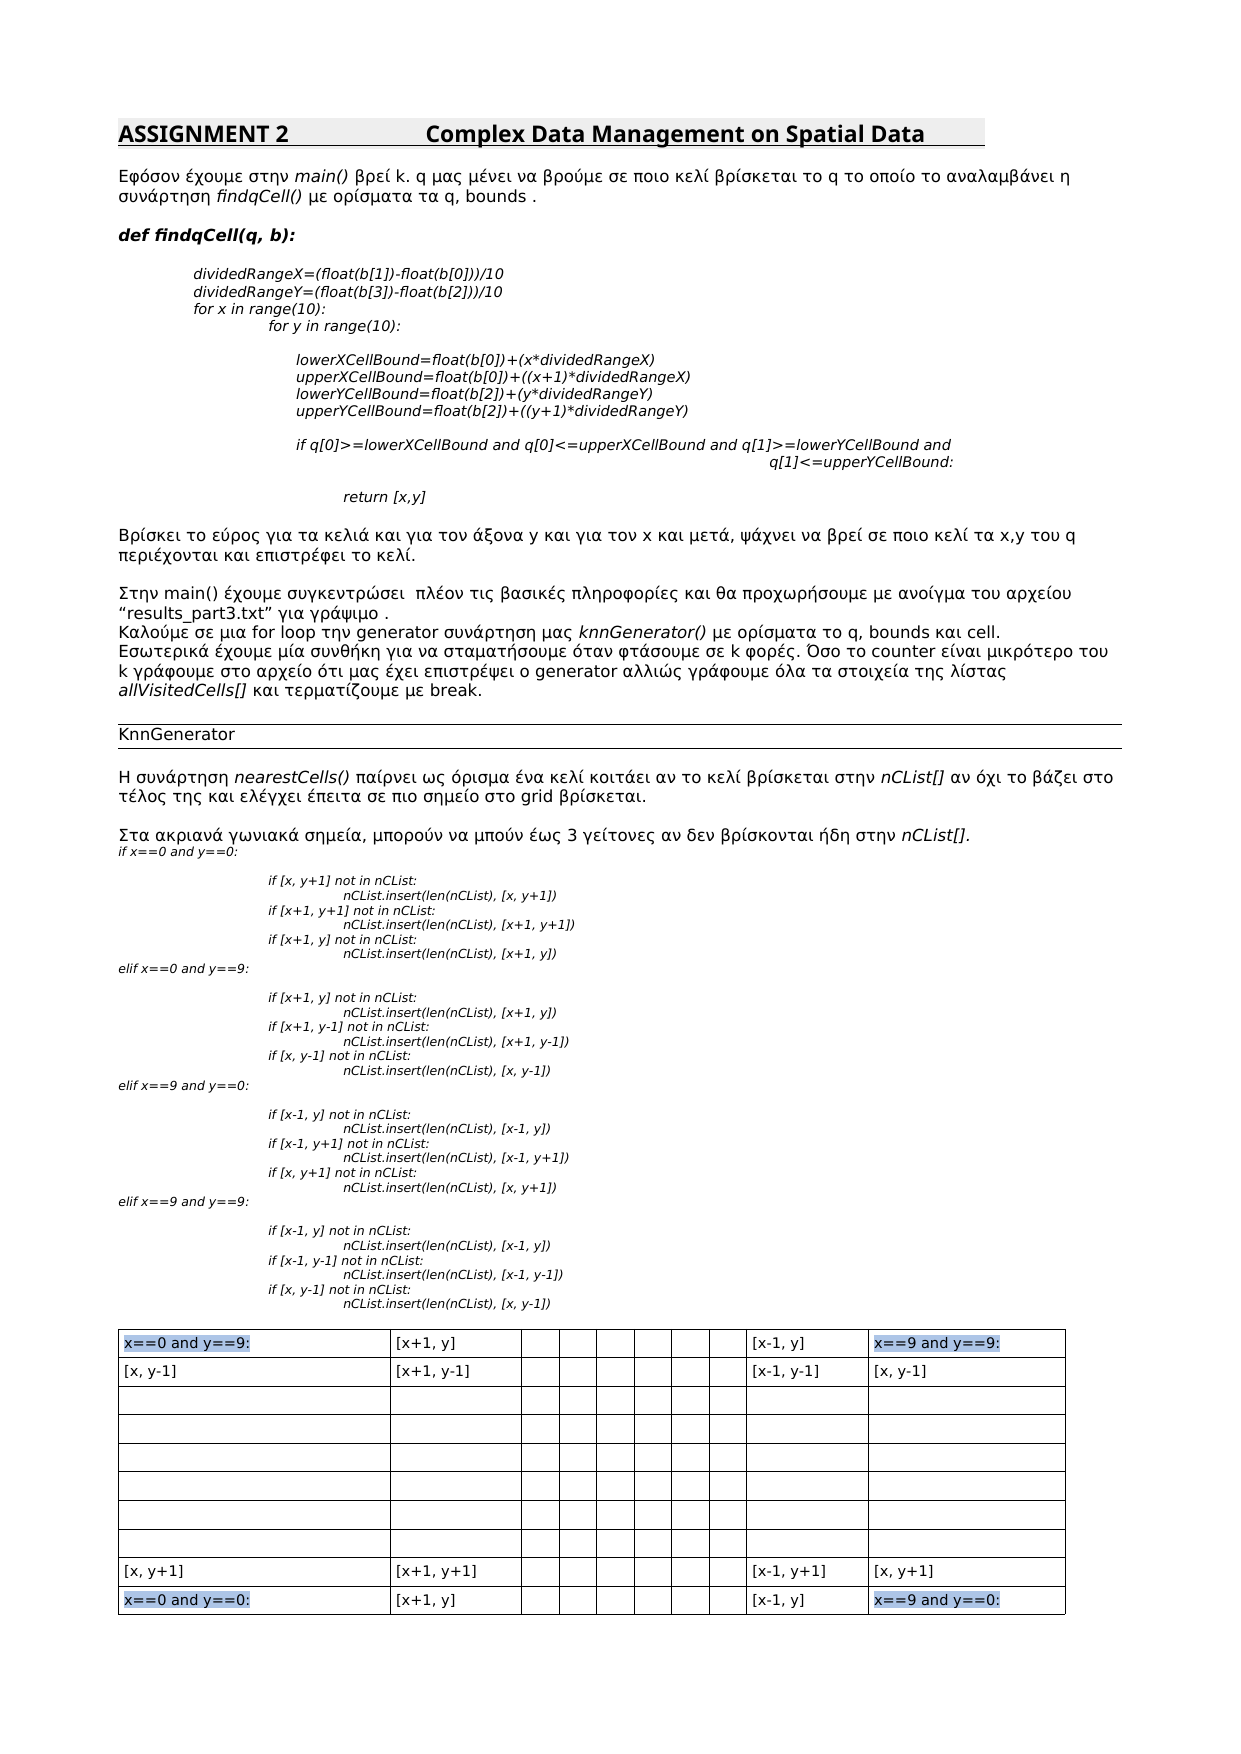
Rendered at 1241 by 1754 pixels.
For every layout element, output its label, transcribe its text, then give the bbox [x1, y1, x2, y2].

table_cell [522, 1358, 559, 1386]
table_cell [635, 1472, 671, 1500]
table_cell [747, 1387, 868, 1414]
text if [x+1, y-1] not in nCList: [118, 1020, 1122, 1035]
table_cell [119, 1501, 390, 1528]
table_cell [x+1, y-1] [391, 1358, 521, 1386]
table_header [597, 1330, 634, 1357]
table_cell [560, 1472, 596, 1500]
table_cell [x-1, y-1] [747, 1358, 868, 1386]
text upperXCellBound=float(b[0])+((x+1)*dividedRangeX) [118, 368, 1122, 386]
table_cell [391, 1530, 521, 1557]
text nCList.insert(len(nCList), [x, y-1]) [118, 1064, 1122, 1078]
table_cell [391, 1501, 521, 1528]
table_cell [597, 1530, 634, 1557]
table_cell [672, 1472, 709, 1500]
text if [x-1, y] not in nCList: [118, 1108, 1122, 1122]
table_cell [x, y+1] [869, 1558, 1065, 1586]
table_cell [x-1, y] [747, 1587, 868, 1614]
table_cell [710, 1358, 746, 1386]
table_cell [119, 1472, 390, 1500]
table_cell [597, 1587, 634, 1614]
text Εφόσον έχουμε στην main() βρεί k. q μας μένει να βρούμε σε ποιο κελί βρίσκεται το q το οποίο το αναλαμβάνει η συνάρτηση findqCell() με ορίσματα τα q, bounds . [118, 167, 1122, 206]
table_cell [635, 1415, 671, 1443]
text if [x+1, y] not in nCList: [118, 991, 1122, 1006]
table_cell [635, 1358, 671, 1386]
table_cell [672, 1587, 709, 1614]
table_cell [672, 1530, 709, 1557]
text if q[0]>=lowerXCellBound and q[0]<=upperXCellBound and q[1]>=lowerYCellBound and q[1]<=upperYCellBound: [118, 436, 1122, 470]
table_cell [869, 1472, 1065, 1500]
text for y in range(10): [118, 318, 1122, 334]
text elif x==9 and y==9: [118, 1195, 1122, 1210]
table_cell [710, 1444, 746, 1471]
text for x in range(10): [118, 301, 1122, 318]
table_cell [522, 1558, 559, 1586]
text lowerXCellBound=float(b[0])+(x*dividedRangeX) [118, 352, 1122, 368]
table_cell [560, 1358, 596, 1386]
table_cell [635, 1530, 671, 1557]
text nCList.insert(len(nCList), [x+1, y]) [118, 1006, 1122, 1020]
text Καλούμε σε μια for loop την generator συνάρτηση μας knnGenerator() με ορίσματα το q, bounds και cell. [118, 623, 1122, 642]
text dividedRangeX=(float(b[1])-float(b[0]))/10 [118, 264, 1122, 284]
table_cell [710, 1558, 746, 1586]
text nCList.insert(len(nCList), [x-1, y]) [118, 1239, 1122, 1253]
text nCList.insert(len(nCList), [x+1, y]) [118, 947, 1122, 962]
table_cell [672, 1444, 709, 1471]
table_cell [710, 1472, 746, 1500]
table_cell [710, 1387, 746, 1414]
table_cell [x, y+1] [119, 1558, 390, 1586]
table_cell [119, 1530, 390, 1557]
table_cell [x, y-1] [869, 1358, 1065, 1386]
text nCList.insert(len(nCList), [x+1, y+1]) [118, 918, 1122, 933]
table_cell [710, 1501, 746, 1528]
table_cell [x+1, y+1] [391, 1558, 521, 1586]
table_cell [597, 1558, 634, 1586]
table_cell [391, 1387, 521, 1414]
table_cell [560, 1558, 596, 1586]
text if [x, y-1] not in nCList: [118, 1049, 1122, 1064]
text nCList.insert(len(nCList), [x+1, y-1]) [118, 1035, 1122, 1049]
table_cell [560, 1444, 596, 1471]
table_header [x+1, y] [391, 1330, 521, 1357]
text if x==0 and y==0: [118, 845, 1122, 860]
text elif x==9 and y==0: [118, 1078, 1122, 1093]
table_cell [597, 1444, 634, 1471]
table_cell [635, 1587, 671, 1614]
text def findqCell(q, b): [118, 226, 1122, 245]
table_header [672, 1330, 709, 1357]
text Στην main() έχουμε συγκεντρώσει πλέον τις βασικές πληροφορίες και θα προχωρήσουμε με ανοίγμα του αρχείου “results_part3.txt” για γράψιμο . [118, 584, 1122, 623]
table_cell [x, y-1] [119, 1358, 390, 1386]
table_cell [522, 1501, 559, 1528]
table_cell [560, 1501, 596, 1528]
text if [x, y+1] not in nCList: [118, 874, 1122, 889]
table_cell [522, 1472, 559, 1500]
table_cell [635, 1558, 671, 1586]
table_header [522, 1330, 559, 1357]
table_cell [597, 1501, 634, 1528]
text if [x, y-1] not in nCList: [118, 1283, 1122, 1297]
table_cell [869, 1530, 1065, 1557]
table_cell [710, 1530, 746, 1557]
table_header [635, 1330, 671, 1357]
table_cell [522, 1415, 559, 1443]
table_cell [522, 1587, 559, 1614]
table_cell [522, 1530, 559, 1557]
text Βρίσκει το εύρος για τα κελιά και για τον άξονα y και για τον x και μετά, ψάχνει να βρεί σε ποιο κελί τα x,y του q περιέχονται και επιστρέφει το κελί. [118, 526, 1122, 565]
text nCList.insert(len(nCList), [x, y+1]) [118, 1181, 1122, 1195]
table_cell [747, 1415, 868, 1443]
table_cell [710, 1415, 746, 1443]
text if [x+1, y] not in nCList: [118, 933, 1122, 947]
text nCList.insert(len(nCList), [x-1, y]) [118, 1122, 1122, 1137]
text nCList.insert(len(nCList), [x-1, y+1]) [118, 1151, 1122, 1166]
text upperYCellBound=float(b[2])+((y+1)*dividedRangeY) [118, 402, 1122, 419]
table_cell [560, 1415, 596, 1443]
table_cell [560, 1587, 596, 1614]
table_cell [522, 1387, 559, 1414]
text dividedRangeY=(float(b[3])-float(b[2]))/10 [118, 284, 1122, 301]
text lowerYCellBound=float(b[2])+(y*dividedRangeY) [118, 386, 1122, 402]
table_cell [747, 1472, 868, 1500]
text if [x-1, y+1] not in nCList: [118, 1137, 1122, 1151]
table_cell [391, 1472, 521, 1500]
table_cell [635, 1501, 671, 1528]
table_cell [869, 1415, 1065, 1443]
text Εσωτερικά έχουμε μία συνθήκη για να σταματήσουμε όταν φτάσουμε σε k φορές. Όσο το counter είναι μικρότερο του k γράφουμε στο αρχείο ότι μας έχει επιστρέψει ο generator αλλιώς γράφουμε όλα τα στοιχεία της λίστας allVisitedCells[] και τερματίζουμε με break. [118, 642, 1122, 701]
table_cell [x+1, y] [391, 1587, 521, 1614]
text nCList.insert(len(nCList), [x, y-1]) [118, 1297, 1122, 1312]
text KnnGenerator [118, 725, 1122, 748]
table_header [710, 1330, 746, 1357]
text Στα ακριανά γωνιακά σημεία, μπορούν να μπούν έως 3 γείτονες αν δεν βρίσκονται ήδη στην nCList[]. [118, 826, 1122, 845]
table_cell [672, 1558, 709, 1586]
table_cell [869, 1387, 1065, 1414]
table_cell [869, 1444, 1065, 1471]
table_cell [747, 1501, 868, 1528]
text nCList.insert(len(nCList), [x-1, y-1]) [118, 1268, 1122, 1283]
table_cell [672, 1358, 709, 1386]
table_cell [597, 1358, 634, 1386]
table_cell x==9 and y==0: [869, 1587, 1065, 1614]
table_cell [597, 1415, 634, 1443]
table_cell x==0 and y==0: [119, 1587, 390, 1614]
text Η συνάρτηση nearestCells() παίρνει ως όρισμα ένα κελί κοιτάει αν το κελί βρίσκεται στην nCList[] αν όχι το βάζει στο τέλος της και ελέγχει έπειτα σε πιο σημείο στο grid βρίσκεται. [118, 768, 1122, 806]
text elif x==0 and y==9: [118, 962, 1122, 976]
table_cell [747, 1444, 868, 1471]
table_cell [597, 1387, 634, 1414]
table_cell [635, 1387, 671, 1414]
text if [x-1, y] not in nCList: [118, 1224, 1122, 1239]
table_cell [672, 1501, 709, 1528]
text if [x-1, y-1] not in nCList: [118, 1253, 1122, 1268]
text if [x, y+1] not in nCList: [118, 1166, 1122, 1181]
text return [x,y] [118, 487, 1122, 507]
table_cell [672, 1415, 709, 1443]
table_cell [391, 1444, 521, 1471]
table_cell [119, 1415, 390, 1443]
table_cell [119, 1444, 390, 1471]
table_cell [560, 1530, 596, 1557]
table_header x==9 and y==9: [869, 1330, 1065, 1357]
table_cell [522, 1444, 559, 1471]
text if [x+1, y+1] not in nCList: [118, 903, 1122, 918]
table_cell [747, 1530, 868, 1557]
table_cell [672, 1387, 709, 1414]
table_header [560, 1330, 596, 1357]
table_cell [560, 1387, 596, 1414]
text nCList.insert(len(nCList), [x, y+1]) [118, 889, 1122, 903]
table_header x==0 and y==9: [119, 1330, 390, 1357]
table_cell [597, 1472, 634, 1500]
table_header [x-1, y] [747, 1330, 868, 1357]
table_cell [391, 1415, 521, 1443]
table_cell [635, 1444, 671, 1471]
table_cell [x-1, y+1] [747, 1558, 868, 1586]
table_cell [710, 1587, 746, 1614]
table_cell [119, 1387, 390, 1414]
table_cell [869, 1501, 1065, 1528]
